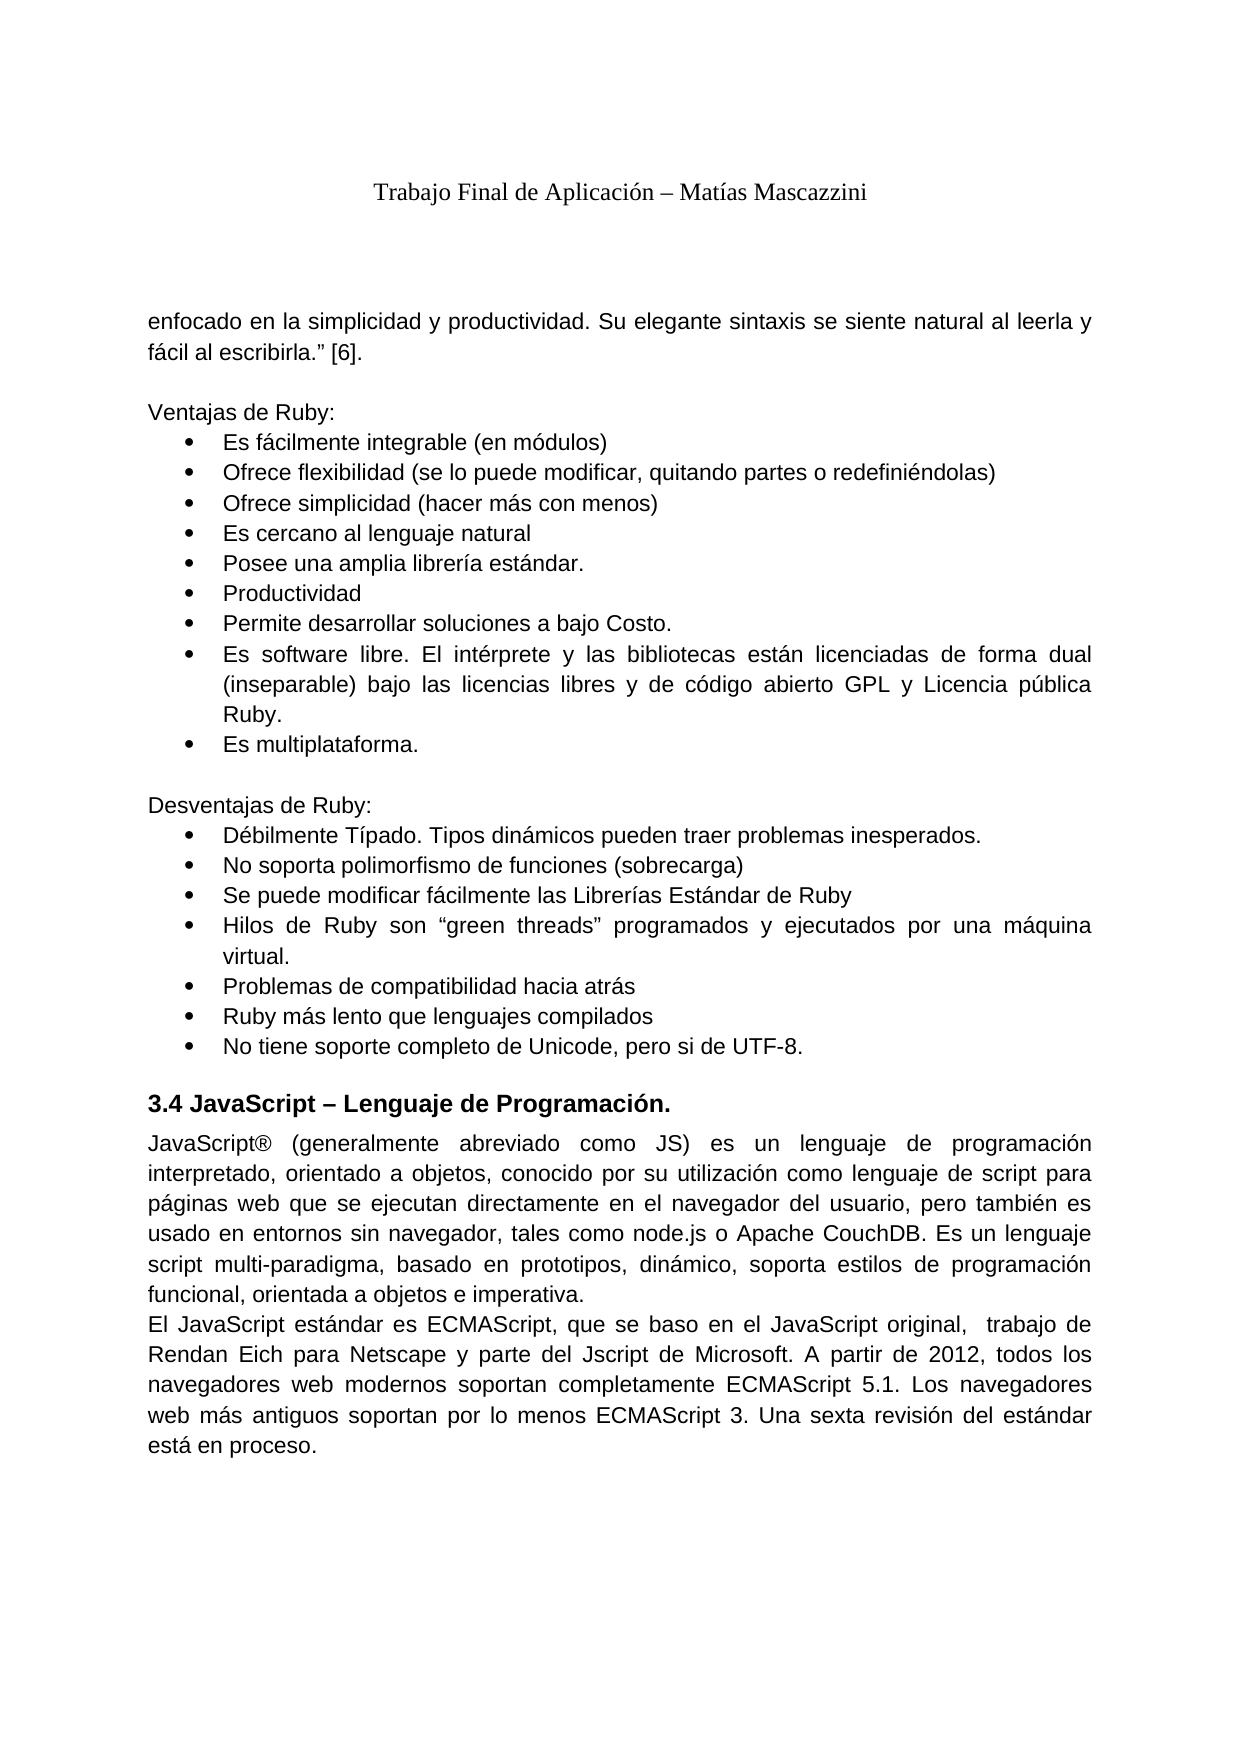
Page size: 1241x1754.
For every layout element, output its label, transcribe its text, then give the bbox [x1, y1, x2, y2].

subtitle 3.4 JavaScript – Lenguaje de Programación. [148, 1088, 1093, 1117]
list Productividad [185, 580, 1093, 607]
list Hilos de Ruby son “green threads” programados y ejecutados por una máquina virtual. [185, 912, 1093, 969]
text Desventajas de Ruby: [148, 792, 1093, 818]
list Es software libre. El intérprete y las bibliotecas están licenciadas de forma dual (inseparable) bajo las licencias libres y de código abierto GPL y Licencia pública Ruby. [185, 641, 1093, 727]
text El JavaScript estándar es ECMAScript, que se baso en el JavaScript original, trabajo de Rendan Eich para Netscape y parte del Jscript de Microsoft. A partir de 2012, todos los navegadores web modernos soportan completamente ECMAScript 5.1. Los navegadores web más antiguos soportan por lo menos ECMAScript 3. Una sexta revisión del estándar está en proceso. [148, 1311, 1093, 1458]
text enfocado en la simplicidad y productividad. Su elegante sintaxis se siente natural al leerla y fácil al escribirla.” [6]. [148, 308, 1093, 365]
list Es cercano al lenguaje natural [185, 520, 1093, 546]
list No soporta polimorfismo de funciones (sobrecarga) [185, 852, 1093, 878]
list No tiene soporte completo de Unicode, pero si de UTF-8. [185, 1033, 1093, 1060]
list Es fácilmente integrable (en módulos) [185, 429, 1093, 456]
list Se puede modificar fácilmente las Librerías Estándar de Ruby [185, 882, 1093, 909]
text JavaScript® (generalmente abreviado como JS) es un lenguaje de programación interpretado, orientado a objetos, conocido por su utilización como lenguaje de script para páginas web que se ejecutan directamente en el navegador del usuario, pero también es usado en entornos sin navegador, tales como node.js o Apache CouchDB. Es un lenguaje script multi-paradigma, basado en prototipos, dinámico, soporta estilos de programación funcional, orientada a objetos e imperativa. [148, 1130, 1093, 1307]
list Permite desarrollar soluciones a bajo Costo. [185, 610, 1093, 637]
list Ofrece flexibilidad (se lo puede modificar, quitando partes o redefiniéndolas) [185, 459, 1093, 486]
list Posee una amplia librería estándar. [185, 550, 1093, 576]
list Ruby más lento que lenguajes compilados [185, 1003, 1093, 1029]
text Ventajas de Ruby: [148, 399, 1093, 425]
list Es multiplataforma. [185, 731, 1093, 758]
list Débilmente Típado. Tipos dinámicos pueden traer problemas inesperados. [185, 822, 1093, 848]
list Ofrece simplicidad (hacer más con menos) [185, 489, 1093, 516]
list Problemas de compatibilidad hacia atrás [185, 973, 1093, 999]
